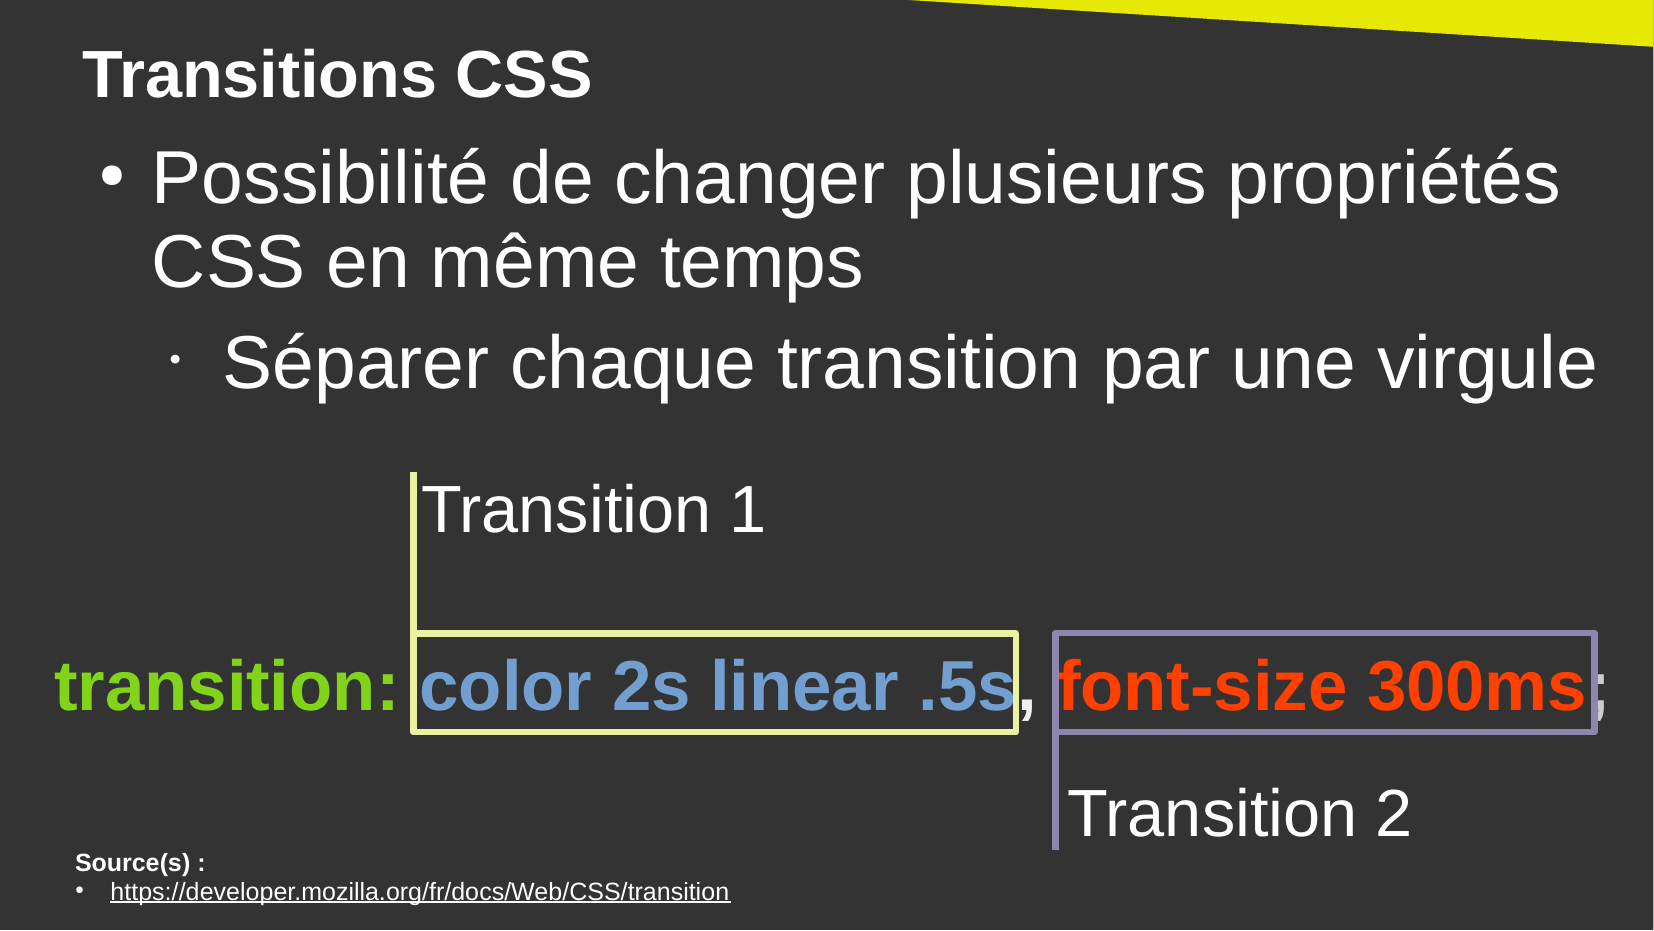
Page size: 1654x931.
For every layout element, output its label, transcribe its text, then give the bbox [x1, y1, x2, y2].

text_box Source(s) : https://developer.mozilla.org/fr/docs/Web/CSS/transition [60, 841, 1546, 931]
title Transition 1 [421, 472, 839, 548]
text_box transition: color 2s linear .5s, font-size 300ms; [23, 639, 1052, 745]
title Transition 2 [1067, 775, 1576, 851]
text_box transition: color 2s linear .5s, font-size 300ms; [1059, 639, 1591, 729]
text_box transition: color 2s linear .5s, font-size 300ms; [1059, 639, 1642, 745]
title Transitions CSS [82, 37, 1571, 114]
text_box transition: color 2s linear .5s, font-size 300ms; [417, 639, 1013, 729]
text_box [908, 0, 1654, 47]
list Possibilité de changer plusieurs propriétés CSS en même temps Séparer chaque transition par une virgule [80, 135, 1620, 414]
